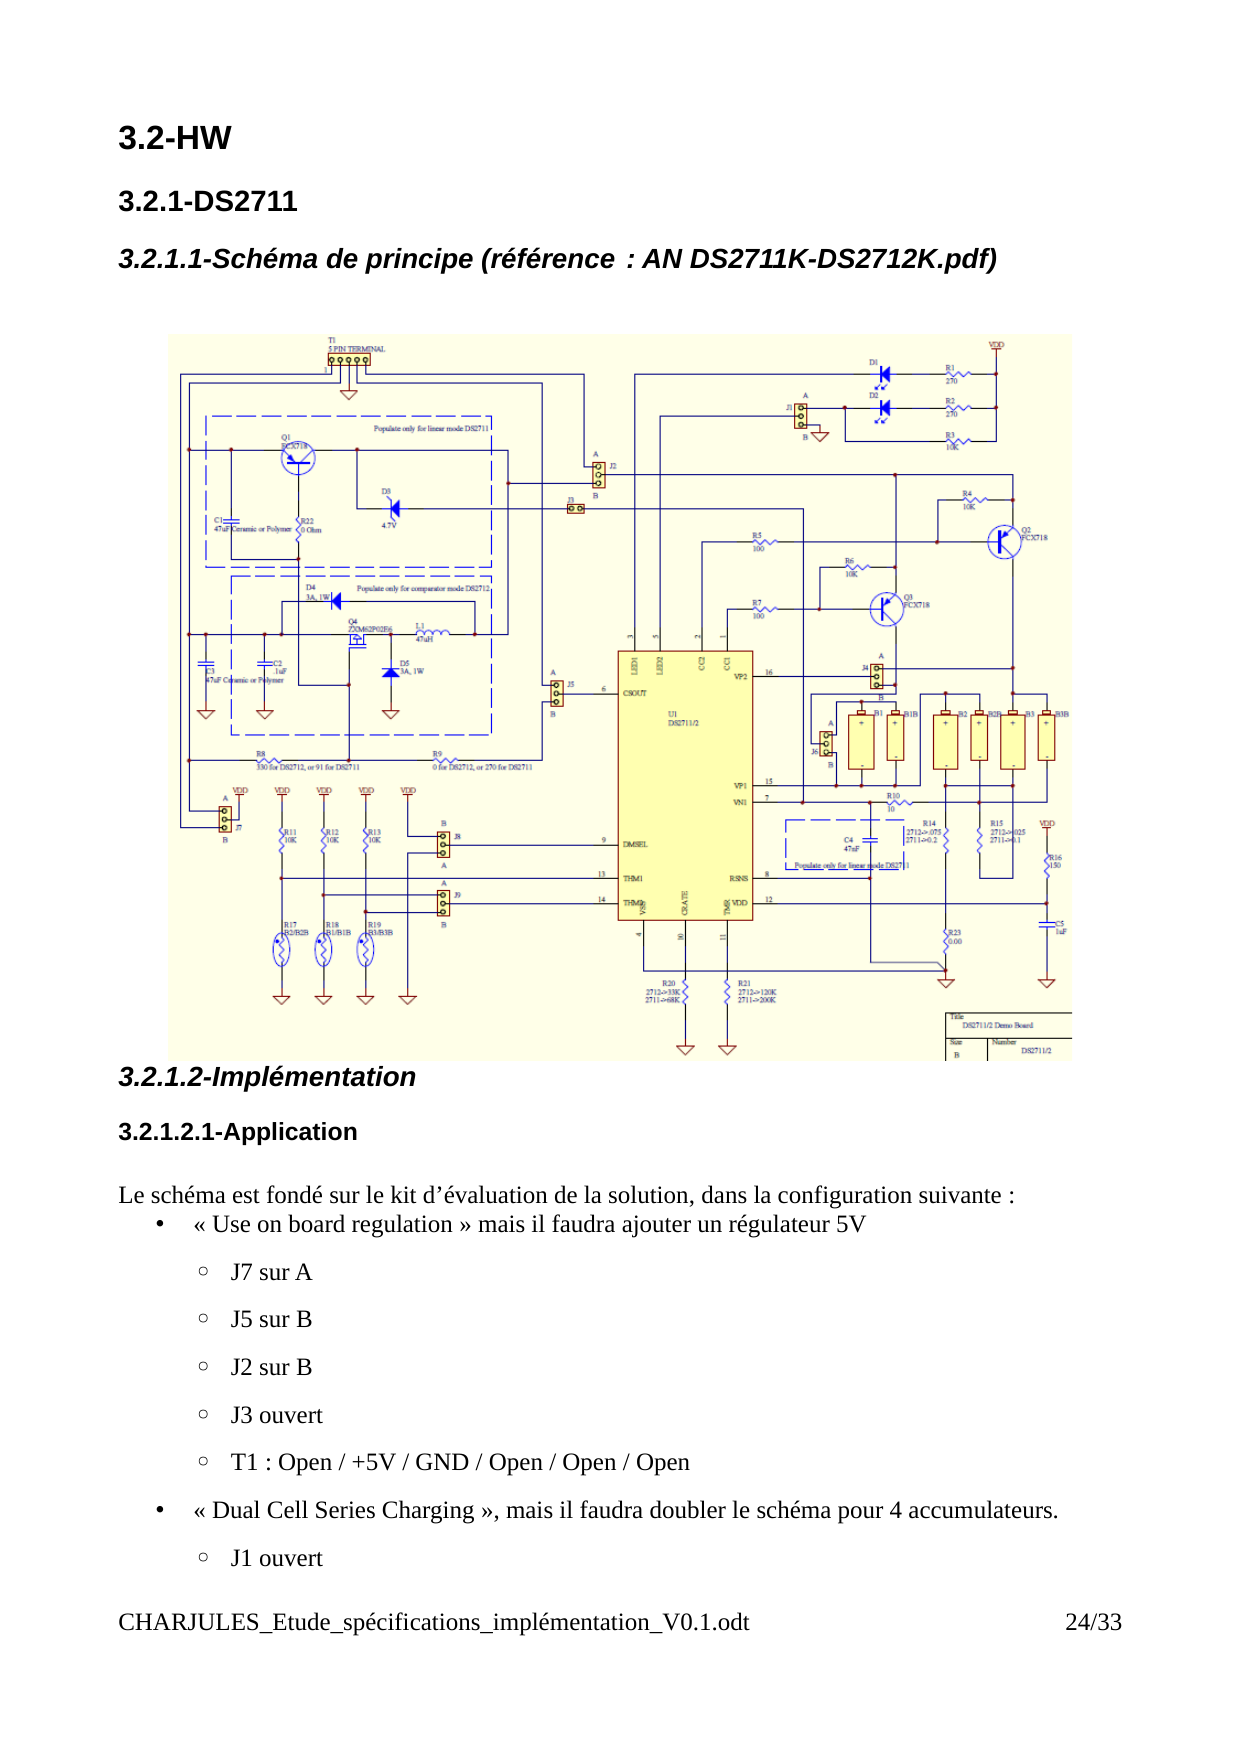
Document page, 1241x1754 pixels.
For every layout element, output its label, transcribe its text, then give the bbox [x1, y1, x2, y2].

subtitle 3.2.1.1-Schéma de principe (référence : AN DS2711K-DS2712K.pdf) [118, 243, 1122, 274]
subtitle 3.2.1-DS2711 [118, 184, 1122, 218]
subtitle 3.2-HW [118, 118, 1122, 157]
list T1 : Open / +5V / GND / Open / Open / Open [193, 1447, 1122, 1476]
subtitle 3.2.1.2.1-Application [118, 1117, 1122, 1146]
picture [168, 334, 1073, 1061]
list « Use on board regulation » mais il faudra ajouter un régulateur 5V [156, 1209, 1122, 1238]
subtitle 3.2.1.2-Implémentation [118, 1061, 1122, 1092]
list J3 ouvert [193, 1400, 1122, 1428]
list J1 ouvert [193, 1543, 1122, 1571]
text Le schéma est fondé sur le kit d’évaluation de la solution, dans la configuration suivante : [118, 1181, 1122, 1209]
list J7 sur A [193, 1257, 1122, 1286]
list « Dual Cell Series Charging », mais il faudra doubler le schéma pour 4 accumulateurs. [156, 1495, 1122, 1524]
list J5 sur B [193, 1304, 1122, 1333]
list J2 sur B [193, 1352, 1122, 1381]
